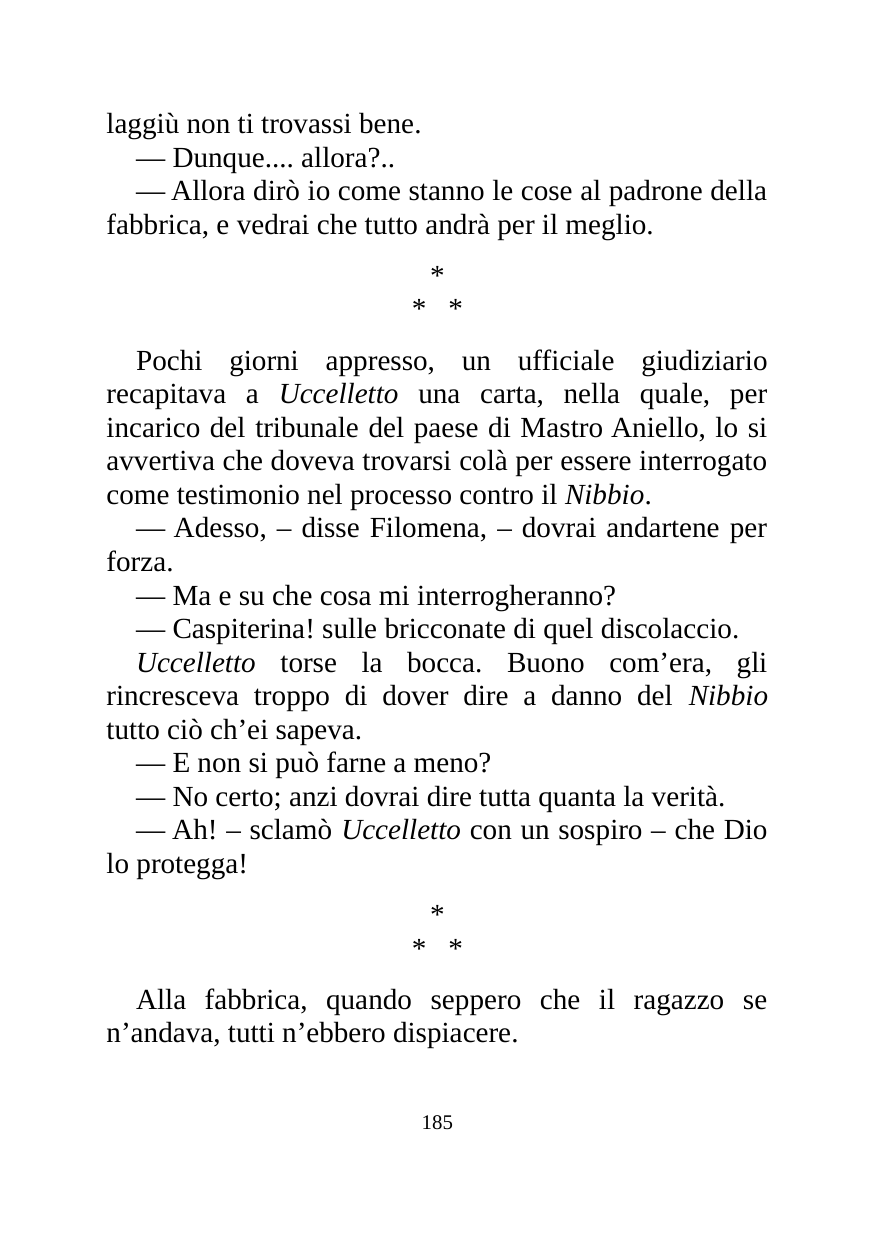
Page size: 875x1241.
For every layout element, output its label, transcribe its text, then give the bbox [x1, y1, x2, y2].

text — Allora dirò io come stanno le cose al padrone della fabbrica, e vedrai che tutto andrà per il meglio. [106, 173, 768, 240]
text laggiù non ti trovassi bene. [106, 106, 768, 140]
text * * * [106, 258, 768, 325]
text — No certo; anzi dovrai dire tutta quanta la verità. [106, 779, 768, 812]
text — Ah! – sclamò Uccelletto con un sospiro – che Dio lo protegga! [106, 812, 768, 879]
text Alla fabbrica, quando seppero che il ragazzo se n’andava, tutti n’ebbero dispiacere. [106, 982, 768, 1049]
text — Adesso, – disse Filomena, – dovrai andartene per forza. [106, 511, 768, 578]
text — Dunque.... allora?.. [106, 140, 768, 173]
text — E non si può farne a meno? [106, 745, 768, 779]
text — Caspiterina! sulle bricconate di quel discolaccio. [106, 611, 768, 645]
text * * * [106, 897, 768, 964]
text Uccelletto torse la bocca. Buono com’era, gli rincresceva troppo di dover dire a danno del Nibbio tutto ciò ch’ei sapeva. [106, 645, 768, 745]
text Pochi giorni appresso, un ufficiale giudiziario recapitava a Uccelletto una carta, nella quale, per incarico del tribunale del paese di Mastro Aniello, lo si avvertiva che doveva trovarsi colà per essere interrogato come testimonio nel processo contro il Nibbio. [106, 343, 768, 511]
text — Ma e su che cosa mi interrogheranno? [106, 578, 768, 611]
